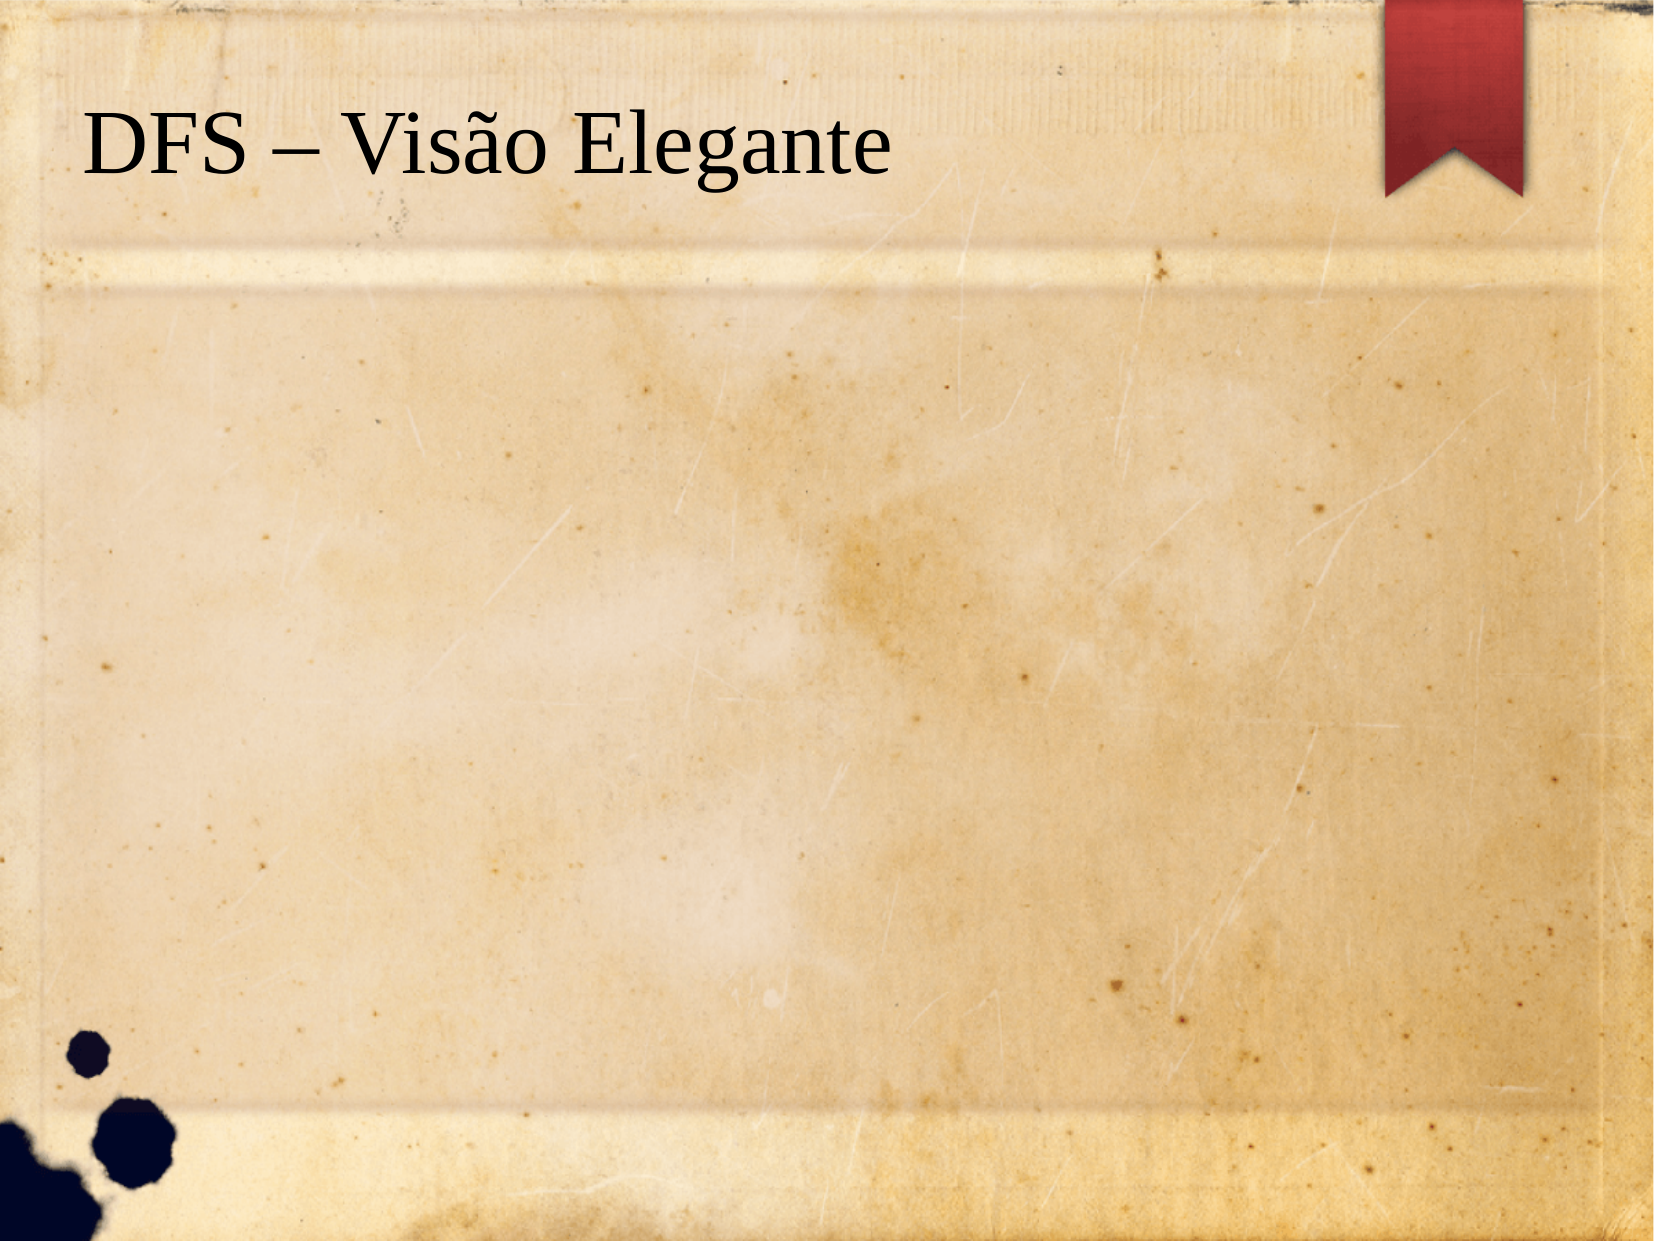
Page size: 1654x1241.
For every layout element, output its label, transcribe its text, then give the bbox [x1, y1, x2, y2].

title DFS – Visão Elegante [82, 49, 1347, 237]
picture [0, 0, 1654, 1241]
